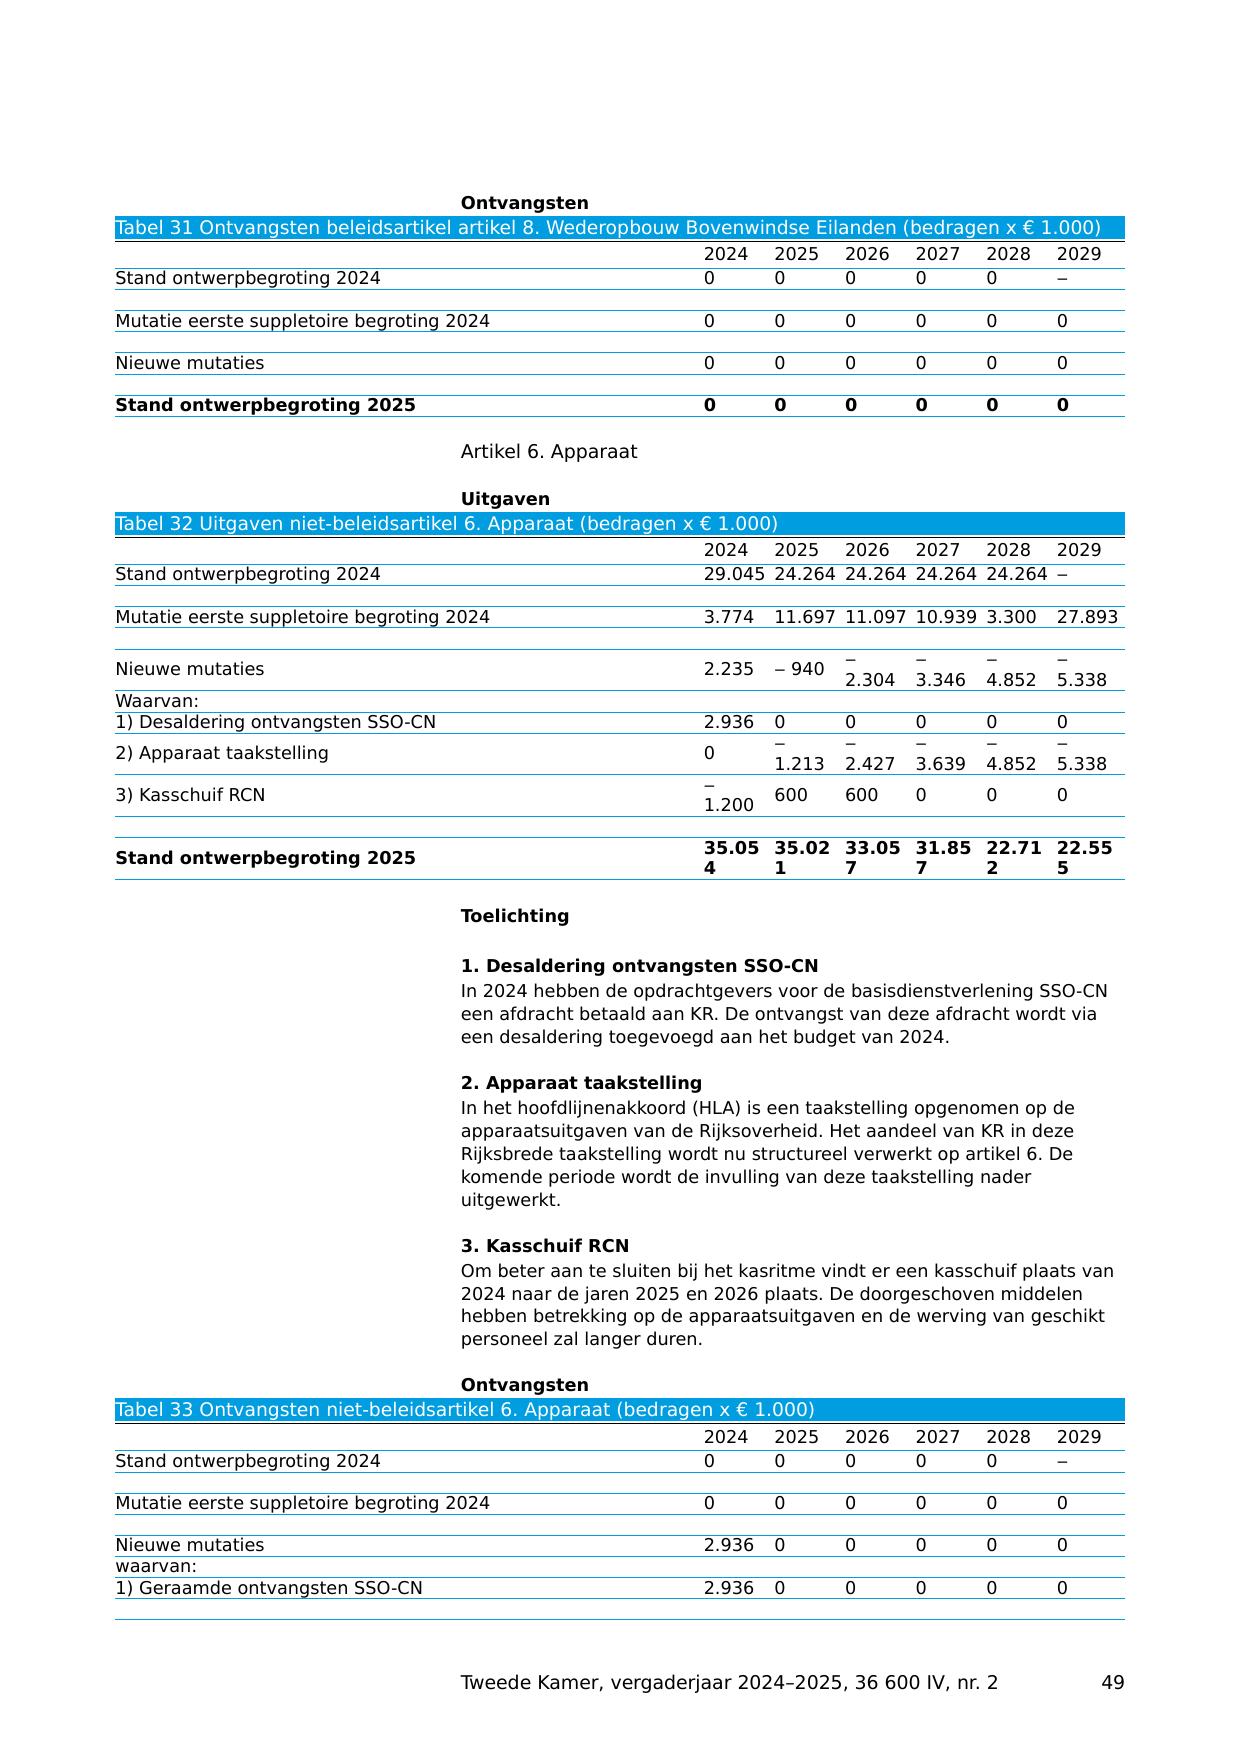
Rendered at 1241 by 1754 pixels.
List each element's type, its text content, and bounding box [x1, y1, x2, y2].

table_cell 600 [771, 775, 842, 816]
table_cell 11.097 [842, 607, 912, 627]
table_cell [1054, 586, 1125, 606]
table_cell [983, 628, 1054, 648]
table_cell 2028 [983, 538, 1054, 564]
table_cell Stand ontwerpbegroting 2024 [115, 269, 701, 289]
table_cell [913, 817, 983, 837]
table_cell 24.264 [983, 565, 1054, 585]
table_cell [913, 1473, 983, 1492]
table_cell 0 [701, 734, 771, 774]
table_cell 2024 [701, 538, 771, 564]
table_cell 1) Geraamde ontvangsten SSO-CN [115, 1578, 701, 1598]
table_cell ‒ 3.639 [913, 734, 983, 774]
table_cell 0 [1054, 311, 1125, 331]
table_cell 35.021 [771, 838, 842, 879]
table_cell 0 [701, 311, 771, 331]
table_cell 0 [701, 269, 771, 289]
table_cell 2028 [983, 1424, 1054, 1450]
table_cell Mutatie eerste suppletoire begroting 2024 [115, 311, 701, 331]
table_cell 2026 [842, 1424, 912, 1450]
table_cell 0 [771, 353, 842, 373]
table_cell [983, 1599, 1054, 1619]
text 2. Apparaat taakstelling [461, 1071, 1125, 1094]
table_cell [115, 332, 701, 352]
table_cell [771, 628, 842, 648]
text Ontvangsten [461, 1373, 1125, 1396]
text In het hoofdlĳnenakkoord (HLA) is een taakstelling opgenomen op de apparaatsuitgaven van de Rĳksoverheid. Het aandeel van KR in deze Rijksbrede taakstelling wordt nu structureel verwerkt op artikel 6. De komende periode wordt de invulling van deze taakstelling nader uitgewerkt. [461, 1096, 1125, 1211]
table_cell ‒ [1054, 269, 1125, 289]
table_cell Waarvan: [115, 691, 701, 711]
table_cell 0 [701, 396, 771, 416]
table_cell 0 [913, 775, 983, 816]
table_cell [1054, 1557, 1125, 1577]
table_cell 0 [913, 713, 983, 732]
table_cell 0 [701, 1494, 771, 1514]
table_cell [913, 375, 983, 394]
table_cell ‒ 940 [771, 650, 842, 690]
table_cell [913, 1557, 983, 1577]
table_cell 0 [983, 311, 1054, 331]
table_cell waarvan: [115, 1557, 701, 1577]
table_cell 0 [913, 1494, 983, 1514]
table_cell [983, 691, 1054, 711]
table_cell 0 [771, 1578, 842, 1598]
table_cell 0 [771, 1494, 842, 1514]
table_cell ‒ 5.338 [1054, 650, 1125, 690]
table_cell 22.555 [1054, 838, 1125, 879]
table_cell Mutatie eerste suppletoire begroting 2024 [115, 607, 701, 627]
table_cell 0 [983, 1536, 1054, 1556]
table_cell 2025 [771, 242, 842, 268]
table_cell [842, 290, 912, 310]
table_cell 0 [1054, 713, 1125, 732]
table_cell 3.300 [983, 607, 1054, 627]
table_cell 0 [842, 1451, 912, 1471]
table_cell [771, 290, 842, 310]
table_cell [701, 1515, 771, 1535]
table_cell 0 [842, 1578, 912, 1598]
table_cell 2025 [771, 1424, 842, 1450]
text 3. Kasschuif RCN [461, 1234, 1125, 1257]
table_cell Stand ontwerpbegroting 2025 [115, 396, 701, 416]
table_cell 0 [983, 1494, 1054, 1514]
table_cell 2.936 [701, 713, 771, 732]
text In 2024 hebben de opdrachtgevers voor de basisdienstverlening SSO-CN een afdracht betaald aan KR. De ontvangst van deze afdracht wordt via een desaldering toegevoegd aan het budget van 2024. [461, 979, 1125, 1048]
table_cell 2027 [913, 1424, 983, 1450]
table_cell [842, 1599, 912, 1619]
table_cell [842, 1557, 912, 1577]
table_cell ‒ 4.852 [983, 734, 1054, 774]
table_cell [115, 1424, 701, 1450]
table_cell [842, 332, 912, 352]
table_cell ‒ [1054, 1451, 1125, 1471]
table_cell [1054, 628, 1125, 648]
table_cell 0 [1054, 396, 1125, 416]
table_cell Nieuwe mutaties [115, 650, 701, 690]
table_cell 0 [983, 775, 1054, 816]
table_cell 0 [983, 1451, 1054, 1471]
table_cell [115, 1473, 701, 1492]
table_cell [701, 628, 771, 648]
table_cell 24.264 [771, 565, 842, 585]
table_cell [771, 1557, 842, 1577]
table_cell 0 [913, 396, 983, 416]
table_cell 0 [842, 1536, 912, 1556]
table_cell [701, 1599, 771, 1619]
table_cell ‒ 4.852 [983, 650, 1054, 690]
table_cell [1054, 1473, 1125, 1492]
table_cell [771, 375, 842, 394]
table_cell 2026 [842, 538, 912, 564]
table_cell 10.939 [913, 607, 983, 627]
table_cell 22.712 [983, 838, 1054, 879]
table_cell 2027 [913, 538, 983, 564]
table_cell Nieuwe mutaties [115, 1536, 701, 1556]
table_cell [115, 290, 701, 310]
table_cell [983, 1557, 1054, 1577]
table_cell [115, 538, 701, 564]
table_cell ‒ [1054, 565, 1125, 585]
table_cell 0 [913, 1536, 983, 1556]
table_cell [913, 586, 983, 606]
table_cell 600 [842, 775, 912, 816]
table_cell 0 [842, 311, 912, 331]
table_cell 0 [771, 269, 842, 289]
table_cell [983, 817, 1054, 837]
table_cell ‒ 1.213 [771, 734, 842, 774]
table_cell 24.264 [842, 565, 912, 585]
text Toelichting [461, 904, 1125, 927]
table_cell [115, 375, 701, 394]
table_cell 0 [913, 1578, 983, 1598]
table_cell [913, 628, 983, 648]
table_cell 2024 [701, 242, 771, 268]
table_cell 0 [913, 311, 983, 331]
table_cell 31.857 [913, 838, 983, 879]
table_cell [771, 332, 842, 352]
table_cell [983, 1515, 1054, 1535]
table_cell [771, 1599, 842, 1619]
table_cell 0 [983, 269, 1054, 289]
table_cell 0 [913, 353, 983, 373]
table_cell [983, 290, 1054, 310]
table_cell 33.057 [842, 838, 912, 879]
table_cell [115, 586, 701, 606]
table_cell 2029 [1054, 538, 1125, 564]
table_cell [115, 1599, 701, 1619]
table_cell [701, 817, 771, 837]
text Ontvangsten [461, 191, 1125, 214]
table_cell 35.054 [701, 838, 771, 879]
table_cell 0 [771, 1451, 842, 1471]
table_cell [1054, 290, 1125, 310]
table_cell 0 [842, 713, 912, 732]
table_cell 24.264 [913, 565, 983, 585]
table_cell [983, 332, 1054, 352]
table_cell 2029 [1054, 1424, 1125, 1450]
table_cell [115, 628, 701, 648]
table_cell Mutatie eerste suppletoire begroting 2024 [115, 1494, 701, 1514]
table_cell 0 [1054, 353, 1125, 373]
table_cell [701, 586, 771, 606]
table_cell [771, 1515, 842, 1535]
table_cell [913, 332, 983, 352]
table_cell 2.936 [701, 1536, 771, 1556]
table_cell 2024 [701, 1424, 771, 1450]
table_cell 2) Apparaat taakstelling [115, 734, 701, 774]
table_cell 2029 [1054, 242, 1125, 268]
table_cell [913, 290, 983, 310]
table_cell 0 [842, 396, 912, 416]
table_cell 0 [983, 1578, 1054, 1598]
table_cell 0 [1054, 1494, 1125, 1514]
table_cell 0 [1054, 1578, 1125, 1598]
table_cell 2.936 [701, 1578, 771, 1598]
table_cell 2028 [983, 242, 1054, 268]
table_cell ‒ 1.200 [701, 775, 771, 816]
table_cell ‒ 2.304 [842, 650, 912, 690]
table_cell [701, 691, 771, 711]
table_cell [983, 375, 1054, 394]
table_cell 27.893 [1054, 607, 1125, 627]
table_cell [842, 628, 912, 648]
table_cell [1054, 1515, 1125, 1535]
table_cell 0 [913, 269, 983, 289]
table_cell 1) Desaldering ontvangsten SSO-CN [115, 713, 701, 732]
table_cell [701, 375, 771, 394]
table_cell [842, 1515, 912, 1535]
table_cell 0 [1054, 1536, 1125, 1556]
table_cell [115, 1515, 701, 1535]
table_cell [115, 817, 701, 837]
table_cell [913, 1515, 983, 1535]
table_cell Stand ontwerpbegroting 2024 [115, 1451, 701, 1471]
table_cell [771, 691, 842, 711]
table_cell 11.697 [771, 607, 842, 627]
table_cell 0 [842, 353, 912, 373]
table_cell [913, 691, 983, 711]
table_cell 2026 [842, 242, 912, 268]
table_cell [842, 375, 912, 394]
table_cell ‒ 2.427 [842, 734, 912, 774]
text 1. Desaldering ontvangsten SSO-CN [461, 954, 1125, 977]
table_cell 0 [983, 713, 1054, 732]
table_cell [771, 817, 842, 837]
table_cell 3) Kasschuif RCN [115, 775, 701, 816]
table_cell 3.774 [701, 607, 771, 627]
table_cell 29.045 [701, 565, 771, 585]
table_cell 0 [913, 1451, 983, 1471]
table_cell 0 [771, 1536, 842, 1556]
table_cell 0 [842, 1494, 912, 1514]
table_cell [1054, 1599, 1125, 1619]
table_cell [701, 1557, 771, 1577]
table_cell [983, 586, 1054, 606]
table_cell [701, 1473, 771, 1492]
table_cell Stand ontwerpbegroting 2025 [115, 838, 701, 879]
table_cell [115, 242, 701, 268]
table_cell 0 [771, 713, 842, 732]
table_cell [842, 691, 912, 711]
table_cell [1054, 375, 1125, 394]
table_cell [842, 586, 912, 606]
table_cell [913, 1599, 983, 1619]
table_cell 0 [701, 1451, 771, 1471]
table_cell 0 [983, 396, 1054, 416]
table_cell 0 [701, 353, 771, 373]
table_cell 2025 [771, 538, 842, 564]
table_cell [701, 290, 771, 310]
table_cell [842, 817, 912, 837]
table_cell 0 [771, 311, 842, 331]
table_cell [701, 332, 771, 352]
table_cell [983, 1473, 1054, 1492]
title Artikel 6. Apparaat [461, 441, 1125, 463]
table_cell [1054, 691, 1125, 711]
table_cell 0 [842, 269, 912, 289]
table_cell 0 [1054, 775, 1125, 816]
table_cell [771, 1473, 842, 1492]
table_cell 0 [983, 353, 1054, 373]
table_cell [1054, 332, 1125, 352]
table_cell ‒ 3.346 [913, 650, 983, 690]
text Uitgaven [461, 487, 1125, 510]
table_cell 2027 [913, 242, 983, 268]
table_cell 0 [771, 396, 842, 416]
text Om beter aan te sluiten bij het kasritme vindt er een kasschuif plaats van 2024 naar de jaren 2025 en 2026 plaats. De doorgeschoven middelen hebben betrekking op de apparaatsuitgaven en de werving van geschikt personeel zal langer duren. [461, 1259, 1125, 1350]
table_cell Nieuwe mutaties [115, 353, 701, 373]
table_cell [1054, 817, 1125, 837]
table_cell [842, 1473, 912, 1492]
table_cell Stand ontwerpbegroting 2024 [115, 565, 701, 585]
table_cell [771, 586, 842, 606]
table_cell 2.235 [701, 650, 771, 690]
table_cell ‒ 5.338 [1054, 734, 1125, 774]
